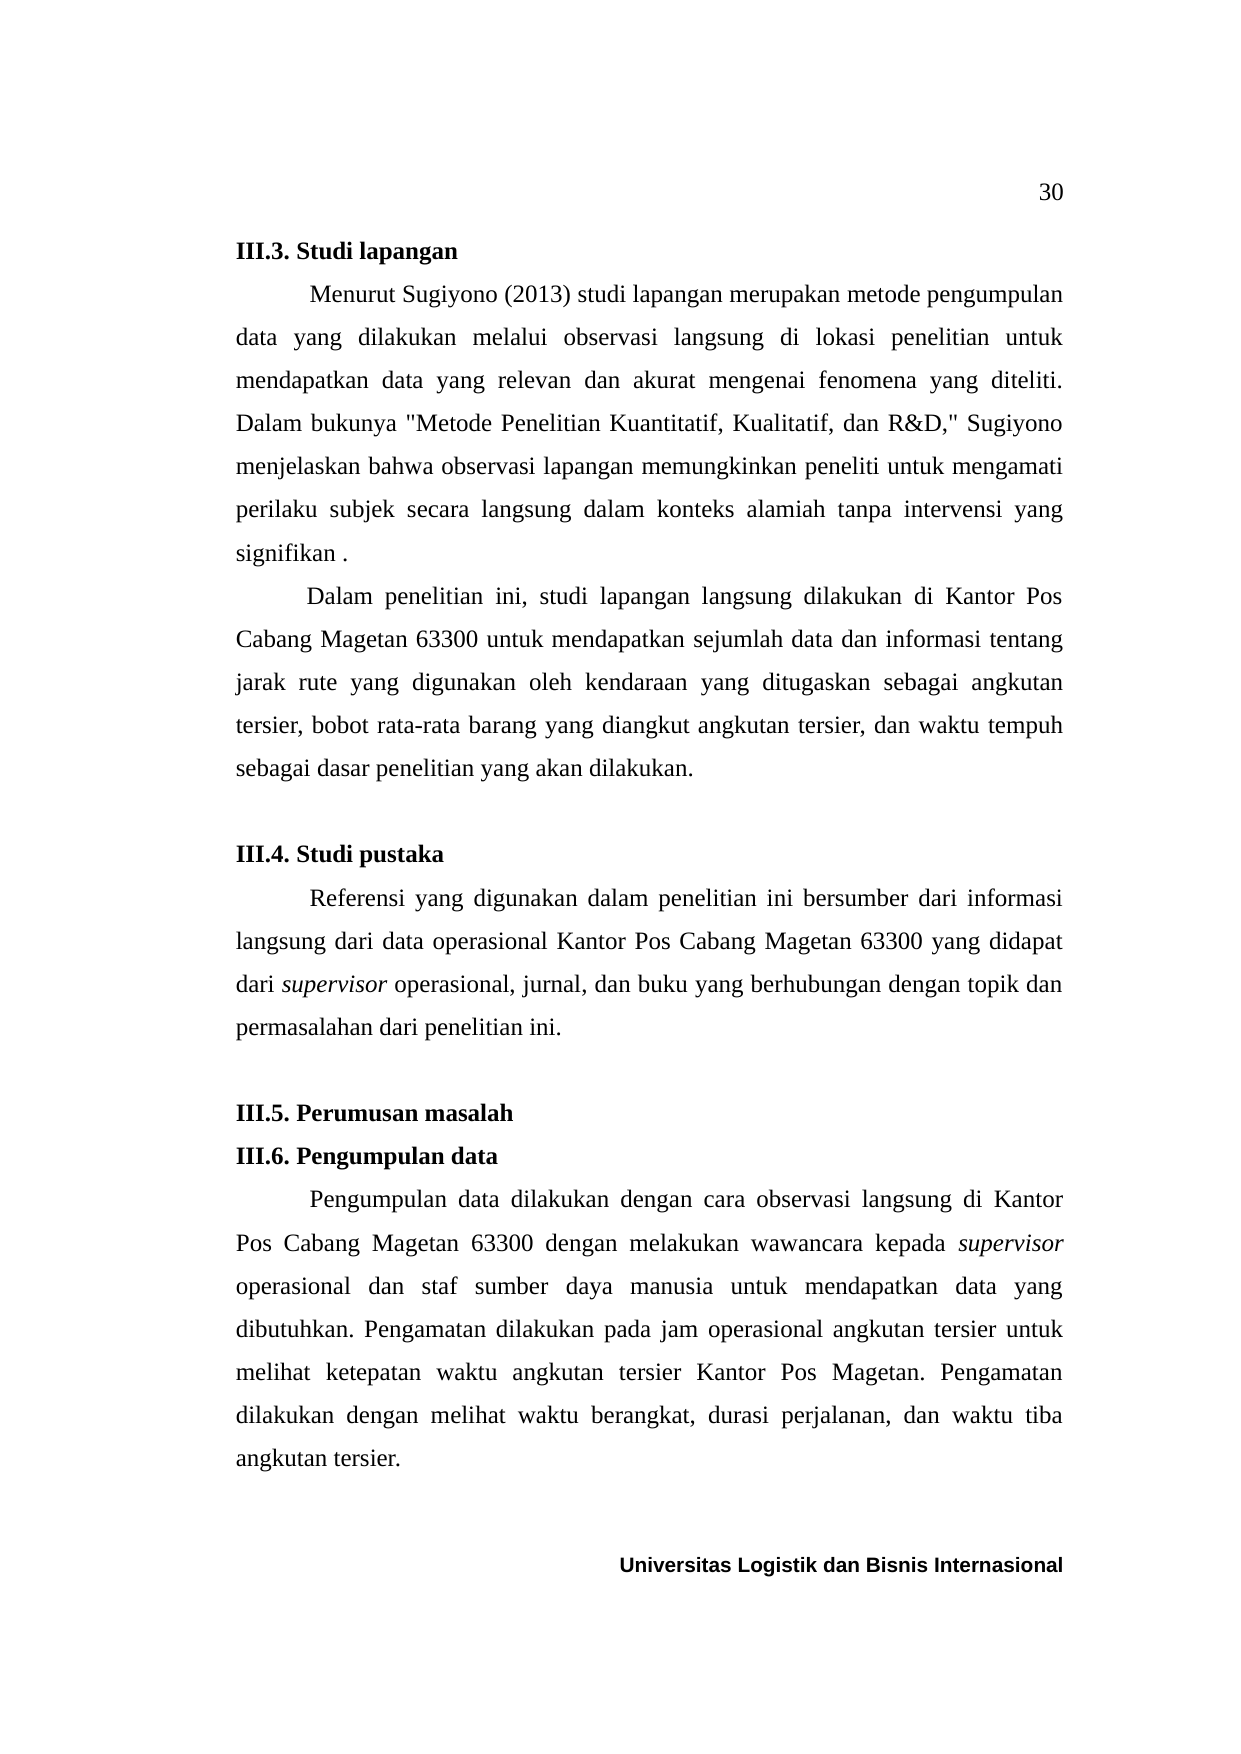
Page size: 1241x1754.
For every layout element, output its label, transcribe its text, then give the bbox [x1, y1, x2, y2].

subtitle Studi pustaka [236, 839, 1063, 868]
subtitle Pengumpulan data [236, 1141, 1063, 1170]
subtitle Perumusan masalah [236, 1098, 1063, 1127]
text Referensi yang digunakan dalam penelitian ini bersumber dari informasi langsung dari data operasional Kantor Pos Cabang Magetan 63300 yang didapat dari supervisor operasional, jurnal, dan buku yang berhubungan dengan topik dan permasalahan dari penelitian ini. [236, 883, 1063, 1041]
text Pengumpulan data dilakukan dengan cara observasi langsung di Kantor Pos Cabang Magetan 63300 dengan melakukan wawancara kepada supervisor operasional dan staf sumber daya manusia untuk mendapatkan data yang dibutuhkan. Pengamatan dilakukan pada jam operasional angkutan tersier untuk melihat ketepatan waktu angkutan tersier Kantor Pos Magetan. Pengamatan dilakukan dengan melihat waktu berangkat, durasi perjalanan, dan waktu tiba angkutan tersier. [236, 1184, 1063, 1472]
text Menurut Sugiyono (2013) studi lapangan merupakan metode pengumpulan data yang dilakukan melalui observasi langsung di lokasi penelitian untuk mendapatkan data yang relevan dan akurat mengenai fenomena yang diteliti. Dalam bukunya "Metode Penelitian Kuantitatif, Kualitatif, dan R&D," Sugiyono menjelaskan bahwa observasi lapangan memungkinkan peneliti untuk mengamati perilaku subjek secara langsung dalam konteks alamiah tanpa intervensi yang signifikan . [236, 279, 1063, 566]
subtitle Studi lapangan [236, 236, 1063, 264]
text Dalam penelitian ini, studi lapangan langsung dilakukan di Kantor Pos Cabang Magetan 63300 untuk mendapatkan sejumlah data dan informasi tentang jarak rute yang digunakan oleh kendaraan yang ditugaskan sebagai angkutan tersier, bobot rata-rata barang yang diangkut angkutan tersier, dan waktu tempuh sebagai dasar penelitian yang akan dilakukan. [236, 581, 1063, 782]
